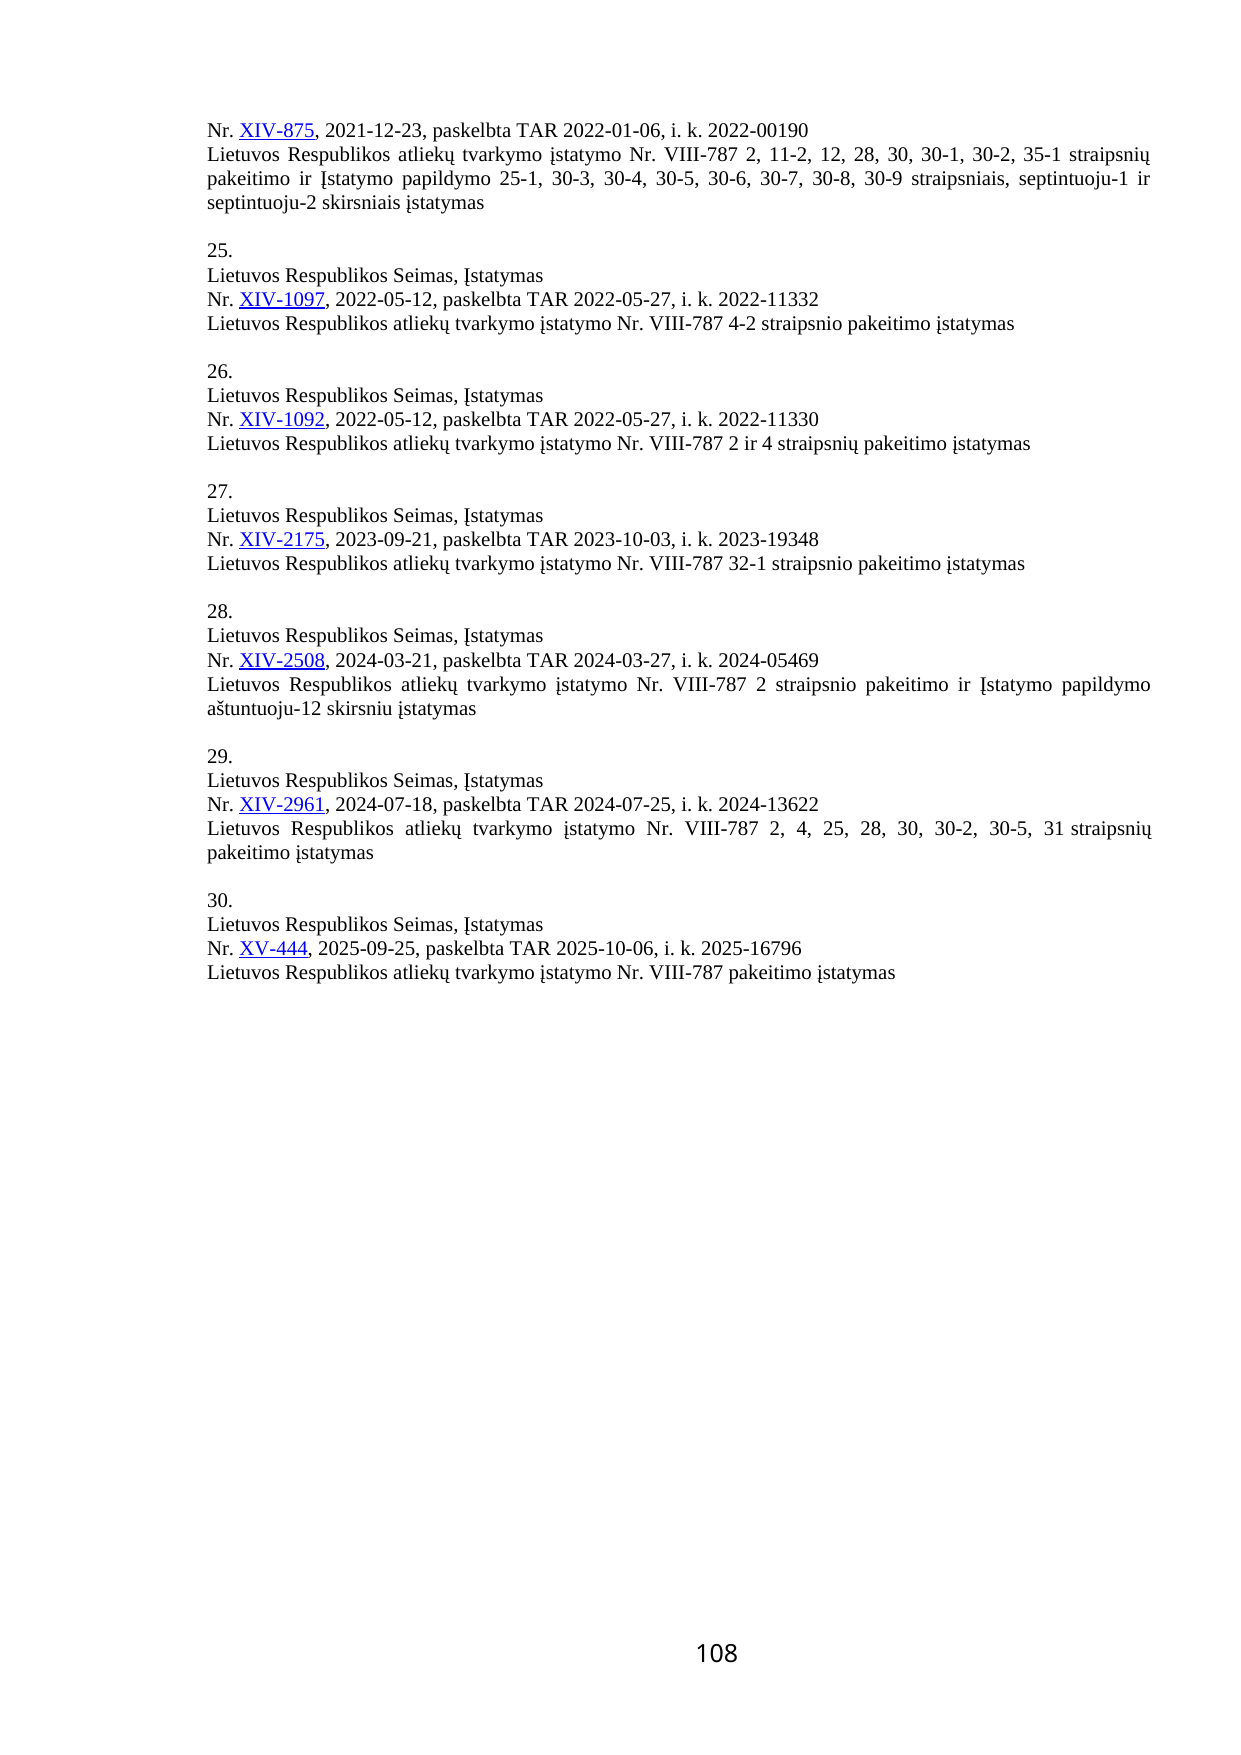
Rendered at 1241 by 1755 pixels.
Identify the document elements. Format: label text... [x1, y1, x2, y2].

text 28. [207, 599, 1152, 623]
text 27. [207, 479, 1152, 503]
text Lietuvos Respublikos Seimas, Įstatymas [207, 383, 1152, 407]
text Nr. XIV-875, 2021-12-23, paskelbta TAR 2022-01-06, i. k. 2022-00190 [207, 118, 1152, 142]
text Lietuvos Respublikos Seimas, Įstatymas [207, 768, 1152, 792]
text Lietuvos Respublikos Seimas, Įstatymas [207, 623, 1152, 647]
text Lietuvos Respublikos atliekų tvarkymo įstatymo Nr. VIII-787 pakeitimo įstatymas [207, 960, 1152, 984]
text Nr. XIV-2508, 2024-03-21, paskelbta TAR 2024-03-27, i. k. 2024-05469 [207, 647, 1152, 672]
text Lietuvos Respublikos atliekų tvarkymo įstatymo Nr. VIII-787 4-2 straipsnio pakeitimo įstatymas [207, 311, 1152, 335]
text Lietuvos Respublikos Seimas, Įstatymas [207, 912, 1152, 936]
text Lietuvos Respublikos atliekų tvarkymo įstatymo Nr. VIII-787 2, 4, 25, 28, 30, 30-2, 30-5, 31 straipsnių pakeitimo įstatymas [207, 816, 1152, 864]
text Lietuvos Respublikos Seimas, Įstatymas [207, 262, 1152, 287]
text Nr. XV-444, 2025-09-25, paskelbta TAR 2025-10-06, i. k. 2025-16796 [207, 936, 1152, 960]
text 25. [207, 238, 1152, 262]
text Lietuvos Respublikos atliekų tvarkymo įstatymo Nr. VIII-787 2 ir 4 straipsnių pakeitimo įstatymas [207, 431, 1152, 455]
text Nr. XIV-1092, 2022-05-12, paskelbta TAR 2022-05-27, i. k. 2022-11330 [207, 407, 1152, 431]
text Lietuvos Respublikos atliekų tvarkymo įstatymo Nr. VIII-787 2, 11-2, 12, 28, 30, 30-1, 30-2, 35-1 straipsnių pakeitimo ir Įstatymo papildymo 25-1, 30-3, 30-4, 30-5, 30-6, 30-7, 30-8, 30-9 straipsniais, septintuoju-1 ir septintuoju-2 skirsniais įstatymas [207, 142, 1152, 214]
text 26. [207, 359, 1152, 383]
text Lietuvos Respublikos atliekų tvarkymo įstatymo Nr. VIII-787 32-1 straipsnio pakeitimo įstatymas [207, 551, 1152, 575]
text 29. [207, 744, 1152, 768]
text 30. [207, 888, 1152, 912]
text Nr. XIV-1097, 2022-05-12, paskelbta TAR 2022-05-27, i. k. 2022-11332 [207, 287, 1152, 311]
text Lietuvos Respublikos Seimas, Įstatymas [207, 503, 1152, 527]
text Nr. XIV-2175, 2023-09-21, paskelbta TAR 2023-10-03, i. k. 2023-19348 [207, 527, 1152, 551]
text Lietuvos Respublikos atliekų tvarkymo įstatymo Nr. VIII-787 2 straipsnio pakeitimo ir Įstatymo papildymo aštuntuoju-12 skirsniu įstatymas [207, 672, 1152, 720]
text Nr. XIV-2961, 2024-07-18, paskelbta TAR 2024-07-25, i. k. 2024-13622 [207, 792, 1152, 816]
